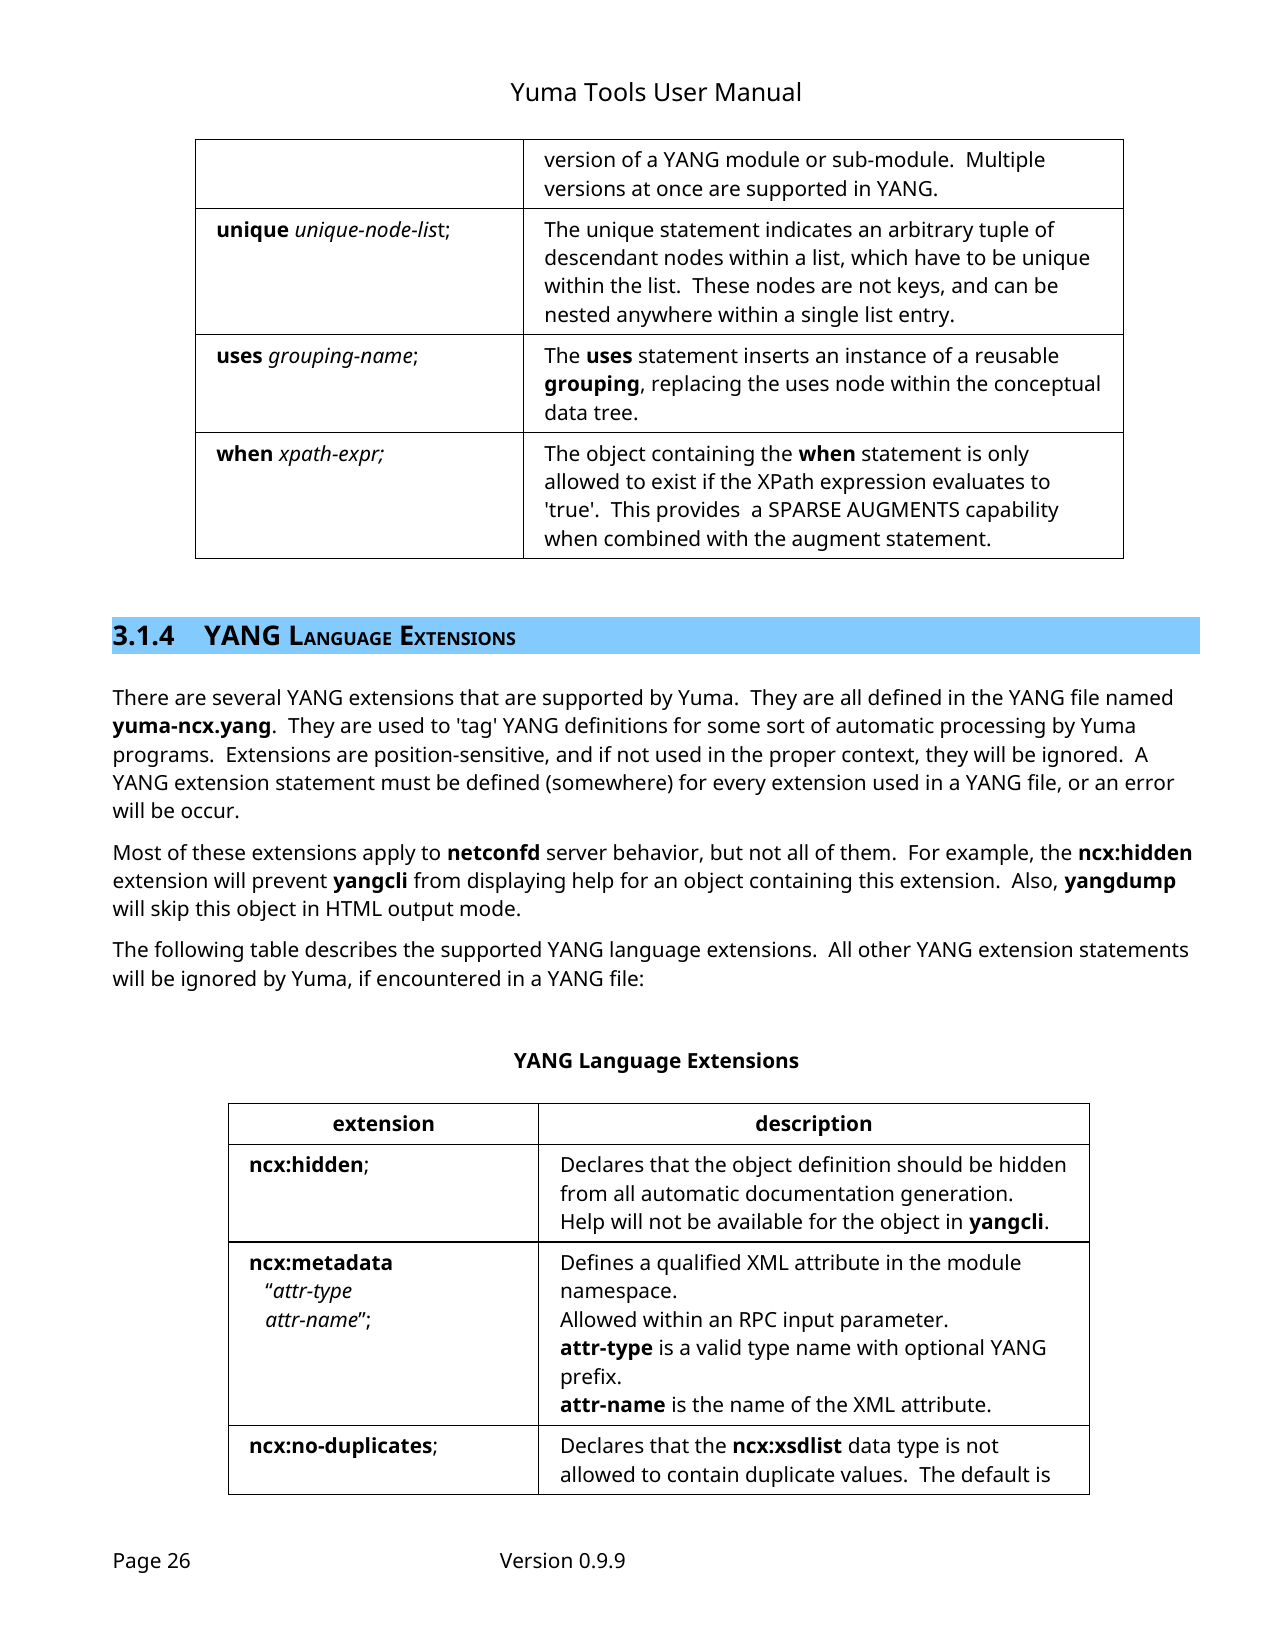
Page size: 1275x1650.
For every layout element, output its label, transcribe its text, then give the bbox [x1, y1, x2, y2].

table_cell when xpath-expr; [196, 433, 523, 558]
text There are several YANG extensions that are supported by Yuma. They are all defined in the YANG file named yuma-ncx.yang. They are used to 'tag' YANG definitions for some sort of automatic processing by Yuma programs. Extensions are position-sensitive, and if not used in the proper context, they will be ignored. A YANG extension statement must be defined (somewhere) for every extension used in a YANG file, or an error will be occur. [112, 683, 1200, 825]
text The following table describes the supported YANG language extensions. All other YANG extension statements will be ignored by Yuma, if encountered in a YANG file: [112, 935, 1200, 992]
table_cell The unique statement indicates an arbitrary tuple of descendant nodes within a list, which have to be unique within the list. These nodes are not keys, and can be nested anywhere within a single list entry. [524, 209, 1123, 334]
table_cell version of a YANG module or sub-module. Multiple versions at once are supported in YANG. [524, 140, 1123, 208]
table_header extension [229, 1104, 538, 1143]
table_cell ncx:no-duplicates; [229, 1426, 538, 1494]
table_cell uses grouping-name; [196, 335, 523, 432]
text Most of these extensions apply to netconfd server behavior, but not all of them. For example, the ncx:hidden extension will prevent yangcli from displaying help for an object containing this extension. Also, yangdump will skip this object in HTML output mode. [112, 838, 1200, 923]
table_cell Declares that the ncx:xsdlist data type is not allowed to contain duplicate values. The default is [539, 1426, 1089, 1494]
table_cell ncx:hidden; [229, 1145, 538, 1241]
subtitle YANG Language Extensions [112, 617, 1200, 654]
table_cell unique unique-node-list; [196, 209, 523, 334]
table_header description [539, 1104, 1089, 1143]
table_cell The uses statement inserts an instance of a reusable grouping, replacing the uses node within the conceptual data tree. [524, 335, 1123, 432]
subtitle YANG Language Extensions [127, 1046, 1185, 1074]
table_cell Defines a qualified XML attribute in the module namespace. Allowed within an RPC input parameter. attr-type is a valid type name with optional YANG prefix. attr-name is the name of the XML attribute. [539, 1243, 1089, 1424]
table_cell [196, 140, 523, 208]
table_cell Declares that the object definition should be hidden from all automatic documentation generation. Help will not be available for the object in yangcli. [539, 1145, 1089, 1241]
table_cell ncx:metadata “attr-type attr-name”; [229, 1243, 538, 1424]
table_cell The object containing the when statement is only allowed to exist if the XPath expression evaluates to 'true'. This provides a SPARSE AUGMENTS capability when combined with the augment statement. [524, 433, 1123, 558]
